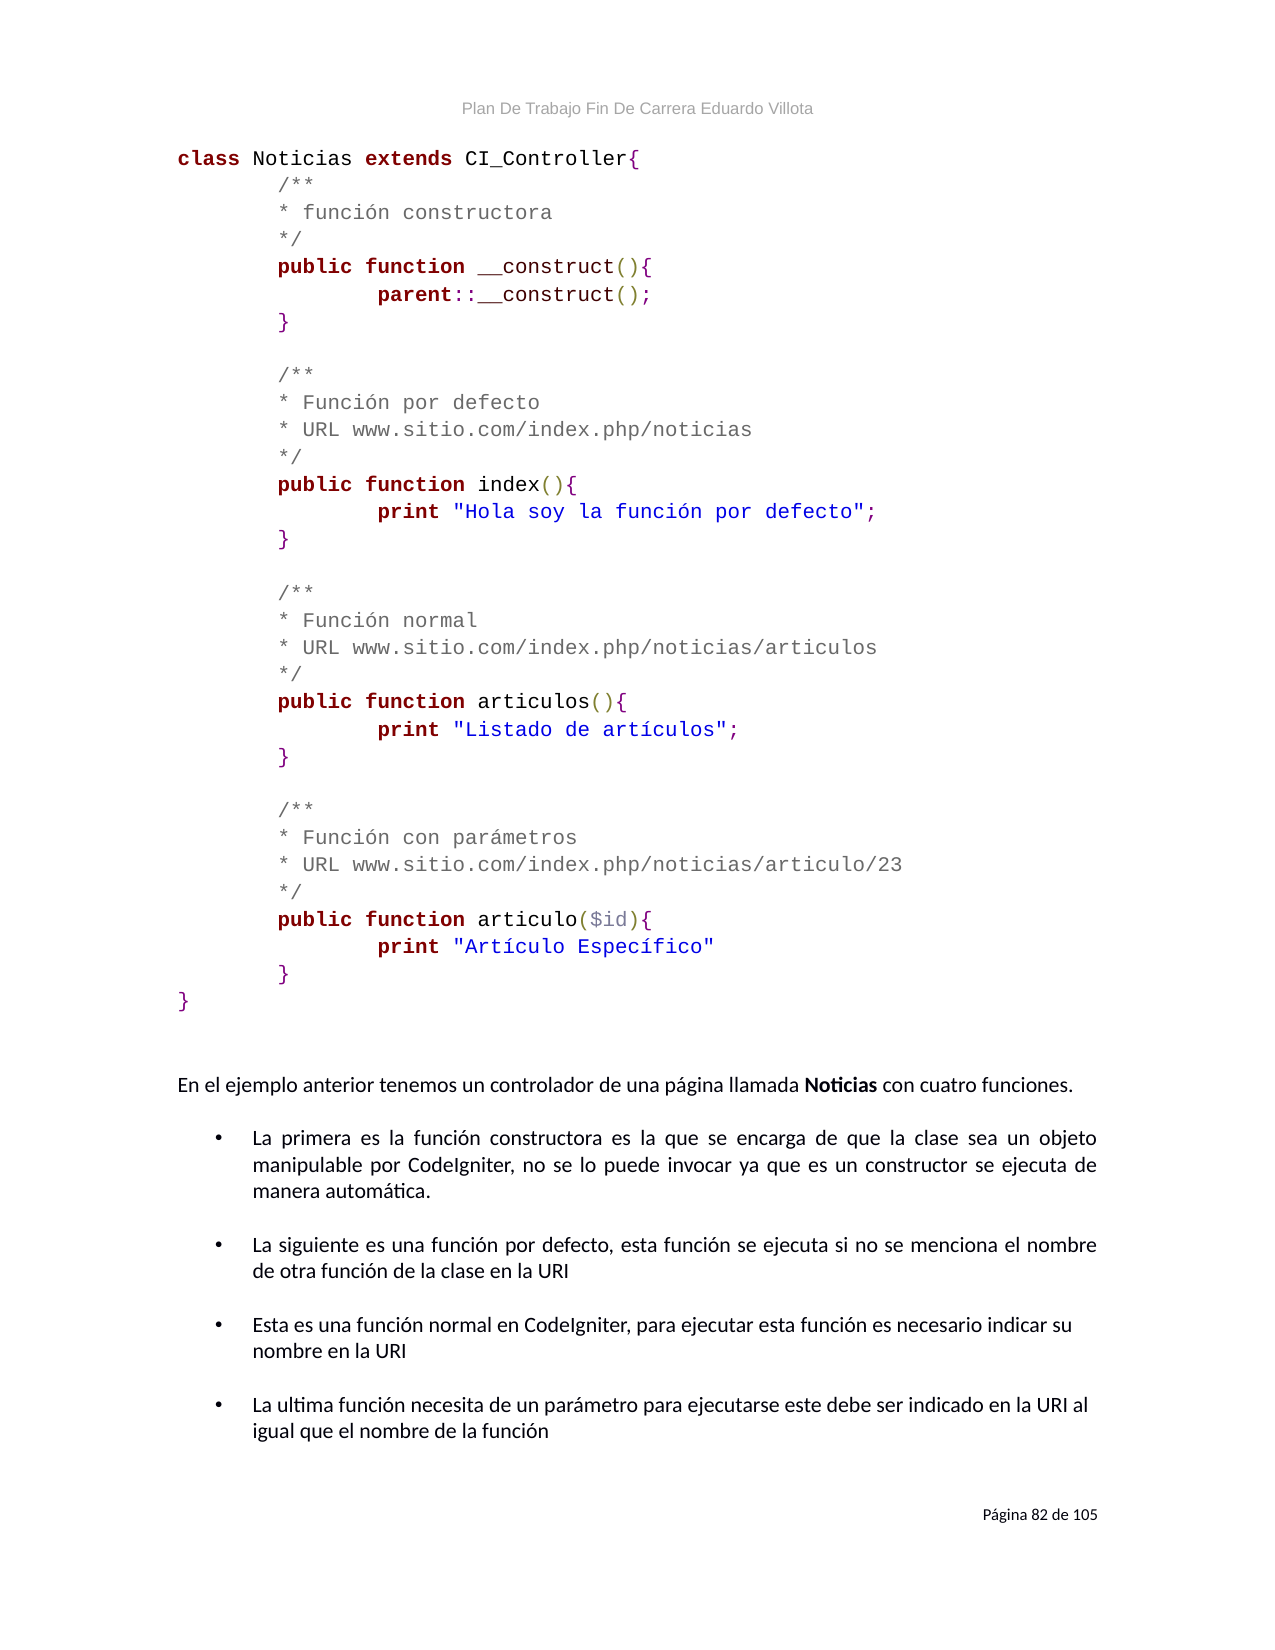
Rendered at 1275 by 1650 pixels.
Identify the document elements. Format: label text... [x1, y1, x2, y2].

text public function articulos(){ [177, 691, 1098, 715]
text parent::__construct(); [177, 283, 1098, 307]
text /** [177, 175, 1098, 198]
text } [177, 990, 1098, 1014]
list La primera es la función constructora es la que se encarga de que la clase sea un objeto manipulable por CodeIgniter, no se lo puede invocar ya que es un constructor se ejecuta de manera automática. [215, 1124, 1098, 1204]
text print "Hola soy la función por defecto"; [177, 501, 1098, 525]
text */ [177, 229, 1098, 253]
text public function index(){ [177, 474, 1098, 497]
text * Función normal [177, 610, 1098, 633]
text /** [177, 800, 1098, 824]
text */ [177, 447, 1098, 470]
text print "Artículo Específico" [177, 936, 1098, 960]
text } [177, 311, 1098, 334]
text * URL www.sitio.com/index.php/noticias/articulos [177, 637, 1098, 661]
text print "Listado de artículos"; [177, 718, 1098, 742]
text } [177, 746, 1098, 769]
text * función constructora [177, 202, 1098, 226]
text En el ejemplo anterior tenemos un controlador de una página llamada Noticias con cuatro funciones. [177, 1071, 1098, 1097]
list La ultima función necesita de un parámetro para ejecutarse este debe ser indicado en la URI al igual que el nombre de la función [215, 1391, 1098, 1444]
text * URL www.sitio.com/index.php/noticias/articulo/23 [177, 854, 1098, 878]
text } [177, 528, 1098, 552]
text public function articulo($id){ [177, 909, 1098, 932]
text public function __construct(){ [177, 256, 1098, 280]
text * Función con parámetros [177, 827, 1098, 851]
text class Noticias extends CI_Controller{ [177, 148, 1098, 171]
text * URL www.sitio.com/index.php/noticias [177, 419, 1098, 443]
text /** [177, 365, 1098, 389]
list Esta es una función normal en CodeIgniter, para ejecutar esta función es necesario indicar su nombre en la URI [215, 1311, 1098, 1364]
text /** [177, 583, 1098, 606]
text */ [177, 664, 1098, 688]
text } [177, 963, 1098, 987]
text * Función por defecto [177, 392, 1098, 416]
list La siguiente es una función por defecto, esta función se ejecuta si no se menciona el nombre de otra función de la clase en la URI [215, 1231, 1098, 1284]
text */ [177, 882, 1098, 905]
